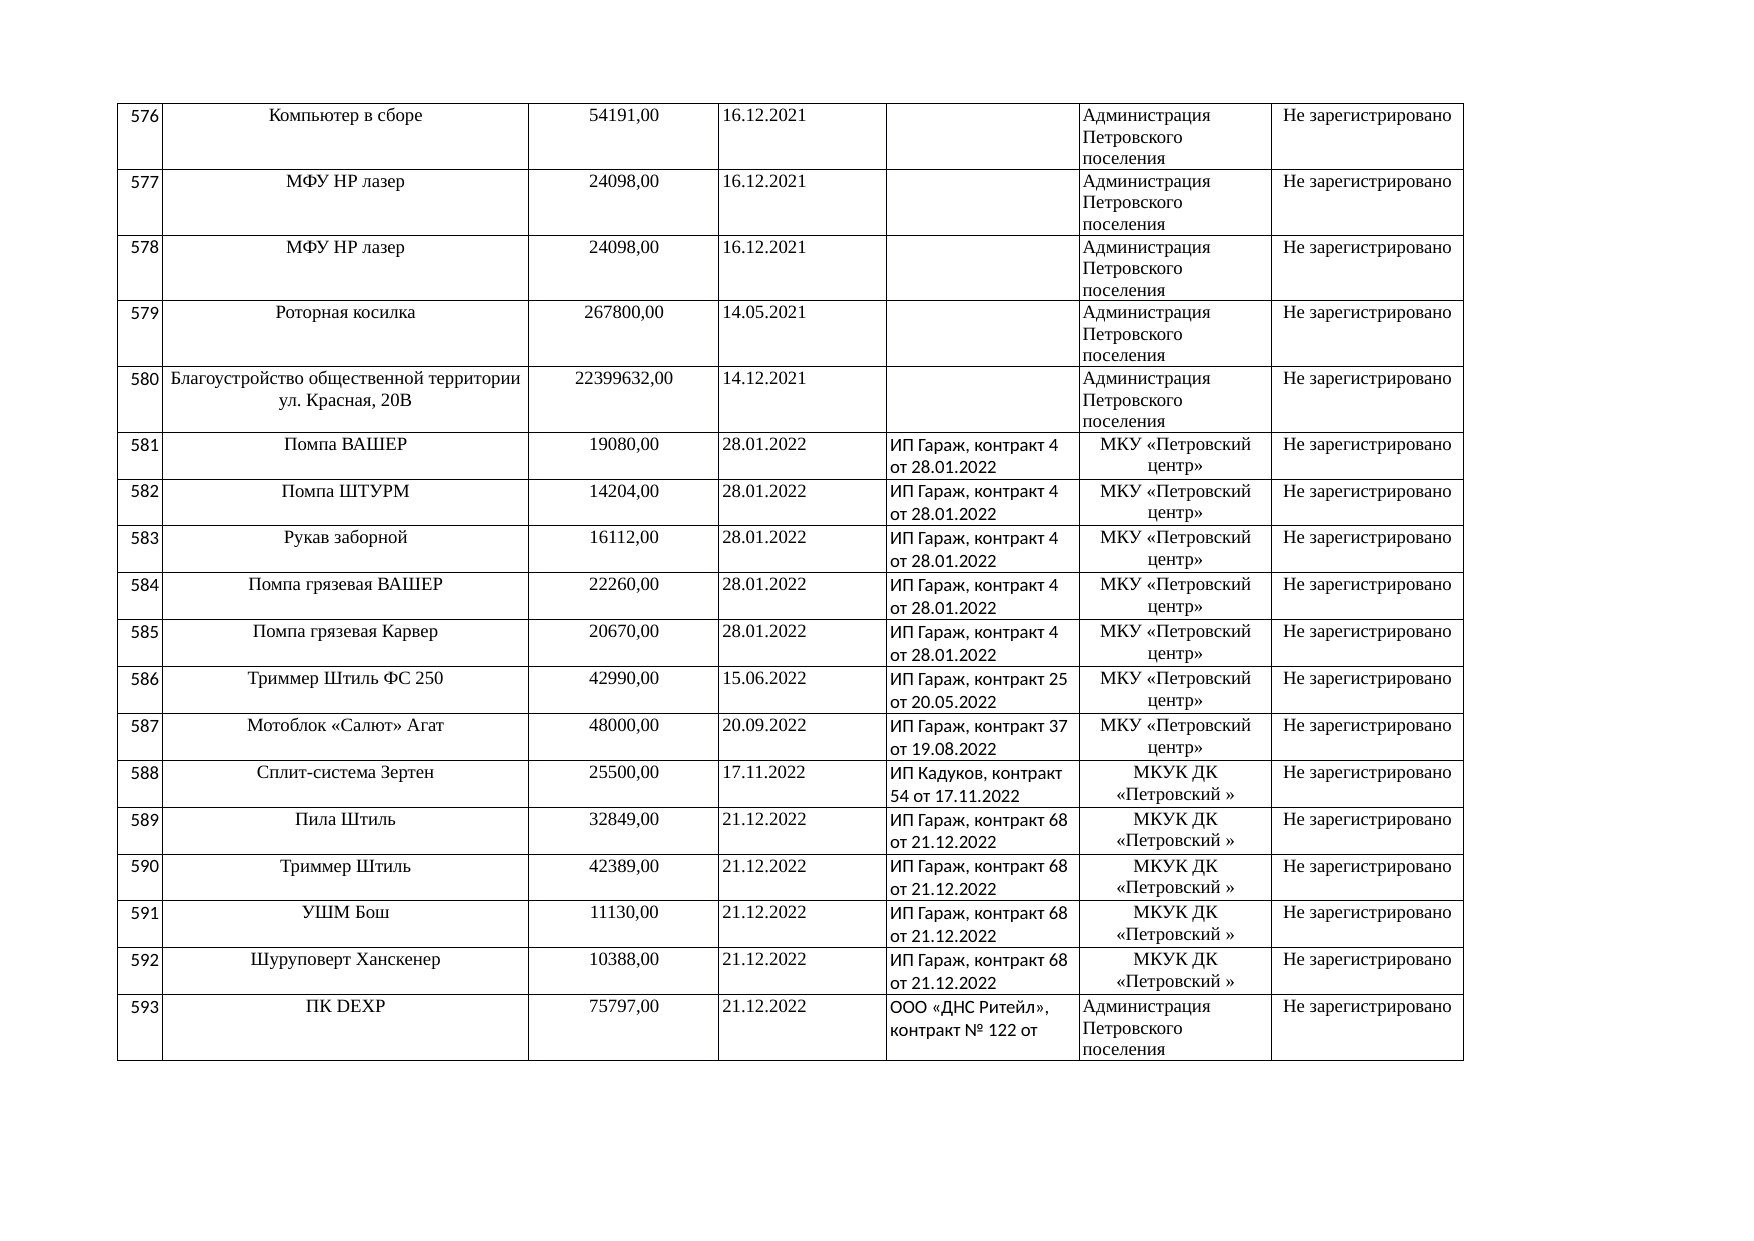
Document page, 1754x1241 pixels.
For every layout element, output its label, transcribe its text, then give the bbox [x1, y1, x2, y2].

table_cell 28.01.2022 [719, 573, 886, 619]
table_cell ИП Гараж, контракт 68 от 21.12.2022 [887, 855, 1079, 900]
table_cell ПК DEXP [163, 995, 528, 1060]
table_cell Не зарегистрировано [1272, 236, 1463, 300]
table_cell [1685, 432, 1754, 478]
table_cell [1464, 525, 1685, 572]
table_cell ИП Гараж, контракт 4 от 28.01.2022 [887, 620, 1079, 666]
table_cell УШМ Бош [163, 901, 528, 947]
table_cell Не зарегистрировано [1272, 714, 1463, 760]
table_cell 589 [118, 808, 162, 853]
table_cell [1685, 169, 1754, 234]
table_cell МКУК ДК «Петровский » [1080, 948, 1271, 994]
table_cell 591 [118, 901, 162, 947]
table_cell ИП Гараж, контракт 4 от 28.01.2022 [887, 526, 1079, 572]
table_cell 28.01.2022 [719, 433, 886, 478]
table_cell МКУ «Петровский центр» [1080, 526, 1271, 572]
table_cell ИП Гараж, контракт 68 от 21.12.2022 [887, 808, 1079, 853]
table_cell Администрация Петровского поселения [1080, 104, 1271, 169]
table_cell Помпа ВАШЕР [163, 433, 528, 478]
table_cell [1464, 169, 1685, 234]
table_cell 28.01.2022 [719, 620, 886, 666]
table_cell [887, 236, 1079, 300]
table_cell [887, 104, 1079, 169]
table_cell [1464, 300, 1685, 366]
table_cell 24098,00 [529, 236, 718, 300]
table_cell 16.12.2021 [719, 236, 886, 300]
table_cell МКУ «Петровский центр» [1080, 714, 1271, 760]
table_cell [1685, 300, 1754, 366]
table_cell ИП Гараж, контракт 68 от 21.12.2022 [887, 901, 1079, 947]
table_cell 42389,00 [529, 855, 718, 900]
table_cell 587 [118, 714, 162, 760]
table_cell [1685, 619, 1754, 666]
table_cell Сплит-система Зертен [163, 761, 528, 807]
table_cell 21.12.2022 [719, 901, 886, 947]
table_cell 54191,00 [529, 104, 718, 169]
table_cell 583 [118, 526, 162, 572]
table_cell ИП Кадуков, контракт 54 от 17.11.2022 [887, 761, 1079, 807]
table_cell [1685, 854, 1754, 900]
table_cell Помпа ШТУРМ [163, 480, 528, 525]
table_cell Не зарегистрировано [1272, 170, 1463, 234]
table_cell [1464, 666, 1685, 713]
table_cell 585 [118, 620, 162, 666]
table_cell Роторная косилка [163, 301, 528, 366]
table_cell [1685, 103, 1754, 169]
table_cell 15.06.2022 [719, 667, 886, 713]
table_cell 577 [118, 170, 162, 234]
table_cell [1685, 666, 1754, 713]
table_cell ИП Гараж, контракт 4 от 28.01.2022 [887, 433, 1079, 478]
table_cell [1464, 760, 1685, 807]
table_cell [1685, 760, 1754, 807]
table_cell Администрация Петровского поселения [1080, 236, 1271, 300]
table_cell ИП Гараж, контракт 4 от 28.01.2022 [887, 480, 1079, 525]
table_cell 584 [118, 573, 162, 619]
table_cell ИП Гараж, контракт 4 от 28.01.2022 [887, 573, 1079, 619]
table_cell Администрация Петровского поселения [1080, 995, 1271, 1060]
table_cell 21.12.2022 [719, 855, 886, 900]
table_cell [1464, 807, 1685, 853]
table_cell Триммер Штиль [163, 855, 528, 900]
table_cell [1685, 713, 1754, 760]
table_cell 25500,00 [529, 761, 718, 807]
table_cell Пила Штиль [163, 808, 528, 853]
table_cell 14204,00 [529, 480, 718, 525]
table_cell Не зарегистрировано [1272, 948, 1463, 994]
table_cell [1685, 572, 1754, 619]
table_cell Не зарегистрировано [1272, 526, 1463, 572]
table_cell Благоустройство общественной территории ул. Красная, 20В [163, 367, 528, 432]
table_cell МКУ «Петровский центр» [1080, 573, 1271, 619]
table_cell 593 [118, 995, 162, 1060]
table_cell 578 [118, 236, 162, 300]
table_cell 10388,00 [529, 948, 718, 994]
table_cell Шуруповерт Ханскенер [163, 948, 528, 994]
table_cell 20670,00 [529, 620, 718, 666]
table_cell 28.01.2022 [719, 526, 886, 572]
table_cell 21.12.2022 [719, 995, 886, 1060]
table_cell МКУК ДК «Петровский » [1080, 901, 1271, 947]
table_cell [1685, 947, 1754, 994]
table_cell МКУК ДК «Петровский » [1080, 808, 1271, 853]
table_cell Не зарегистрировано [1272, 761, 1463, 807]
table_cell 14.05.2021 [719, 301, 886, 366]
table_cell Не зарегистрировано [1272, 367, 1463, 432]
table_cell [1464, 572, 1685, 619]
table_cell Не зарегистрировано [1272, 573, 1463, 619]
table_cell 579 [118, 301, 162, 366]
table_cell Администрация Петровского поселения [1080, 170, 1271, 234]
table_cell Не зарегистрировано [1272, 995, 1463, 1060]
table_cell 11130,00 [529, 901, 718, 947]
table_cell 582 [118, 480, 162, 525]
table_cell [1685, 366, 1754, 432]
table_cell Не зарегистрировано [1272, 808, 1463, 853]
table_cell 32849,00 [529, 808, 718, 853]
table_cell Мотоблок «Салют» Агат [163, 714, 528, 760]
table_cell 75797,00 [529, 995, 718, 1060]
table_cell ООО «ДНС Ритейл», контракт № 122 от [887, 995, 1079, 1060]
table_cell Рукав заборной [163, 526, 528, 572]
table_cell 21.12.2022 [719, 948, 886, 994]
table_cell [1464, 900, 1685, 947]
table_cell Триммер Штиль ФС 250 [163, 667, 528, 713]
table_cell [1464, 947, 1685, 994]
table_cell 588 [118, 761, 162, 807]
table_cell [1685, 807, 1754, 853]
table_cell 16.12.2021 [719, 170, 886, 234]
table_cell Администрация Петровского поселения [1080, 367, 1271, 432]
table_cell 48000,00 [529, 714, 718, 760]
table_cell 22260,00 [529, 573, 718, 619]
table_cell 586 [118, 667, 162, 713]
table_cell Не зарегистрировано [1272, 433, 1463, 478]
table_cell Не зарегистрировано [1272, 104, 1463, 169]
table_cell 22399632,00 [529, 367, 718, 432]
table_cell МФУ НР лазер [163, 236, 528, 300]
table_cell 16.12.2021 [719, 104, 886, 169]
table_cell ИП Гараж, контракт 25 от 20.05.2022 [887, 667, 1079, 713]
table_cell [1464, 235, 1685, 300]
table_cell 590 [118, 855, 162, 900]
table_cell [887, 301, 1079, 366]
table_cell Помпа грязевая Карвер [163, 620, 528, 666]
table_cell Не зарегистрировано [1272, 855, 1463, 900]
table_cell [1464, 854, 1685, 900]
table_cell [1685, 235, 1754, 300]
table_cell 20.09.2022 [719, 714, 886, 760]
table_cell 581 [118, 433, 162, 478]
table_cell Не зарегистрировано [1272, 480, 1463, 525]
table_cell [887, 170, 1079, 234]
table_cell [1464, 103, 1685, 169]
table_cell Компьютер в сборе [163, 104, 528, 169]
table_cell Не зарегистрировано [1272, 667, 1463, 713]
table_cell Не зарегистрировано [1272, 301, 1463, 366]
table_cell 19080,00 [529, 433, 718, 478]
table_cell [887, 367, 1079, 432]
table_cell ИП Гараж, контракт 37 от 19.08.2022 [887, 714, 1079, 760]
table_cell [1464, 479, 1685, 525]
table_cell 24098,00 [529, 170, 718, 234]
table_cell [1464, 713, 1685, 760]
table_cell Не зарегистрировано [1272, 901, 1463, 947]
table_cell Не зарегистрировано [1272, 620, 1463, 666]
table_cell МКУК ДК «Петровский » [1080, 761, 1271, 807]
table_cell Администрация Петровского поселения [1080, 301, 1271, 366]
table_cell 17.11.2022 [719, 761, 886, 807]
table_cell 21.12.2022 [719, 808, 886, 853]
table_cell [1685, 900, 1754, 947]
table_cell 267800,00 [529, 301, 718, 366]
table_cell 14.12.2021 [719, 367, 886, 432]
table_cell МКУ «Петровский центр» [1080, 620, 1271, 666]
table_cell [1685, 994, 1754, 1060]
table_cell 28.01.2022 [719, 480, 886, 525]
table_cell 16112,00 [529, 526, 718, 572]
table_cell МКУК ДК «Петровский » [1080, 855, 1271, 900]
table_cell МКУ «Петровский центр» [1080, 480, 1271, 525]
table_cell [1685, 479, 1754, 525]
table_cell 580 [118, 367, 162, 432]
table_cell 42990,00 [529, 667, 718, 713]
table_cell [1464, 366, 1685, 432]
table_cell МФУ НР лазер [163, 170, 528, 234]
table_cell ИП Гараж, контракт 68 от 21.12.2022 [887, 948, 1079, 994]
table_cell Помпа грязевая ВАШЕР [163, 573, 528, 619]
table_cell 592 [118, 948, 162, 994]
table_cell [1685, 525, 1754, 572]
table_cell МКУ «Петровский центр» [1080, 667, 1271, 713]
table_cell 576 [118, 104, 162, 169]
table_cell [1464, 432, 1685, 478]
table_cell [1464, 619, 1685, 666]
table_cell [1464, 994, 1685, 1060]
table_cell МКУ «Петровский центр» [1080, 433, 1271, 478]
